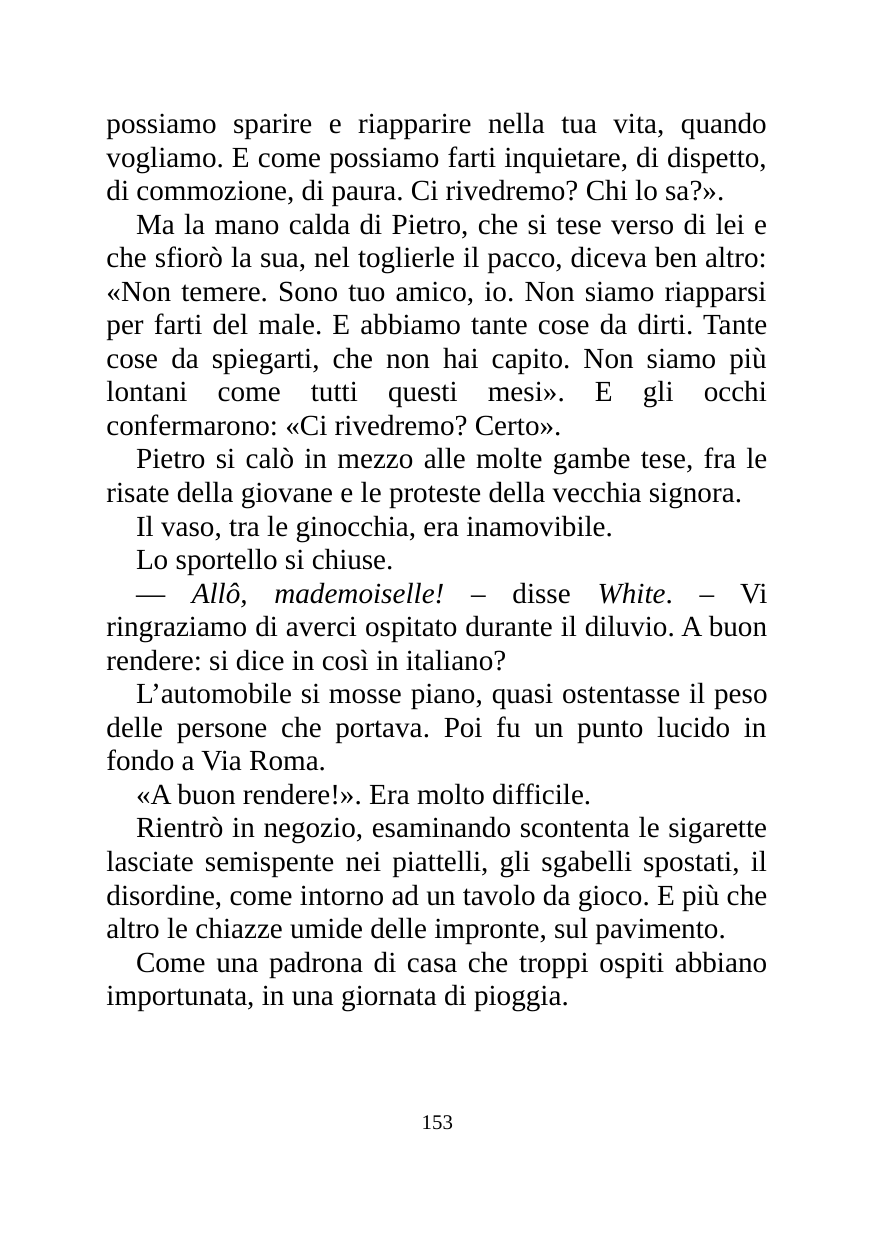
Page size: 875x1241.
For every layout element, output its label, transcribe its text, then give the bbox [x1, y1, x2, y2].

text «A buon rendere!». Era molto difficile. [106, 777, 768, 811]
text Il vaso, tra le ginocchia, era inamovibile. [106, 509, 768, 542]
text — Allô, mademoiselle! – disse White. – Vi ringraziamo di averci ospitato durante il diluvio. A buon rendere: si dice in così in italiano? [106, 576, 768, 676]
text Come una padrona di casa che troppi ospiti abbiano importunata, in una giornata di pioggia. [106, 945, 768, 1012]
text L’automobile si mosse piano, quasi ostentasse il peso delle persone che portava. Poi fu un punto lucido in fondo a Via Roma. [106, 676, 768, 777]
text Rientrò in negozio, esaminando scontenta le sigarette lasciate semispente nei piattelli, gli sgabelli spostati, il disordine, come intorno ad un tavolo da gioco. E più che altro le chiazze umide delle impronte, sul pavimento. [106, 811, 768, 945]
text possiamo sparire e riapparire nella tua vita, quando vogliamo. E come possiamo farti inquietare, di dispetto, di commozione, di paura. Ci rivedremo? Chi lo sa?». [106, 106, 768, 207]
text Ma la mano calda di Pietro, che si tese verso di lei e che sfiorò la sua, nel toglierle il pacco, diceva ben altro: «Non temere. Sono tuo amico, io. Non siamo riapparsi per farti del male. E abbiamo tante cose da dirti. Tante cose da spiegarti, che non hai capito. Non siamo più lontani come tutti questi mesi». E gli occhi confermarono: «Ci rivedremo? Certo». [106, 207, 768, 442]
text Pietro si calò in mezzo alle molte gambe tese, fra le risate della giovane e le proteste della vecchia signora. [106, 442, 768, 509]
text Lo sportello si chiuse. [106, 542, 768, 576]
